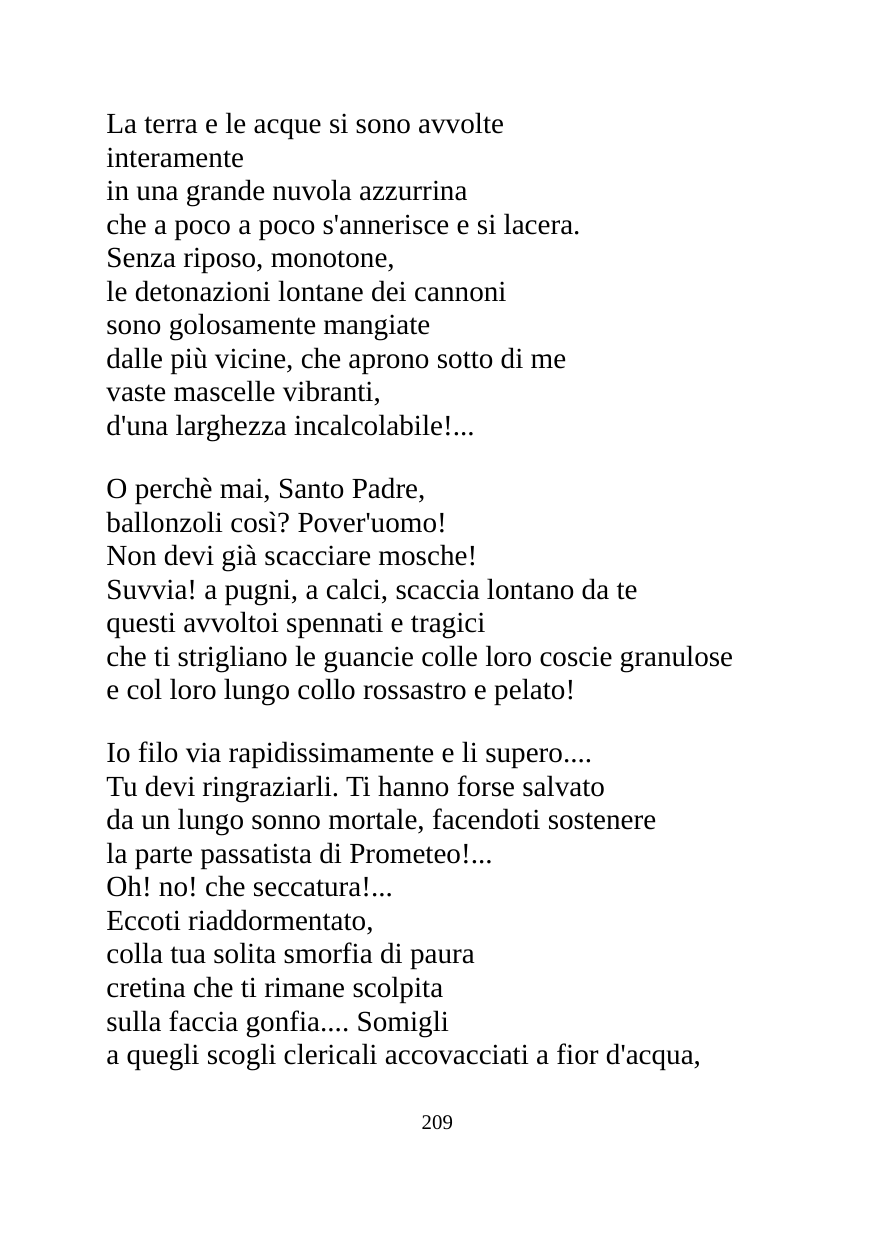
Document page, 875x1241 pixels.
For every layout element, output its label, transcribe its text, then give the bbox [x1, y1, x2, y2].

text La terra e le acque si sono avvolte interamente in una grande nuvola azzurrina che a poco a poco s'annerisce e si lacera. Senza riposo, monotone, le detonazioni lontane dei cannoni sono golosamente mangiate dalle più vicine, che aprono sotto di me vaste mascelle vibranti, d'una larghezza incalcolabile!... [106, 106, 768, 442]
text O perchè mai, Santo Padre, ballonzoli così? Pover'uomo! Non devi già scacciare mosche! Suvvia! a pugni, a calci, scaccia lontano da te questi avvoltoi spennati e tragici che ti strigliano le guancie colle loro coscie granulose e col loro lungo collo rossastro e pelato! [106, 471, 768, 706]
text Io filo via rapidissimamente e li supero.... Tu devi ringraziarli. Ti hanno forse salvato da un lungo sonno mortale, facendoti sostenere la parte passatista di Prometeo!... Oh! no! che seccatura!... Eccoti riaddormentato, colla tua solita smorfia di paura cretina che ti rimane scolpita sulla faccia gonfia.... Somigli a quegli scogli clericali accovacciati a fior d'acqua, [106, 735, 768, 1071]
